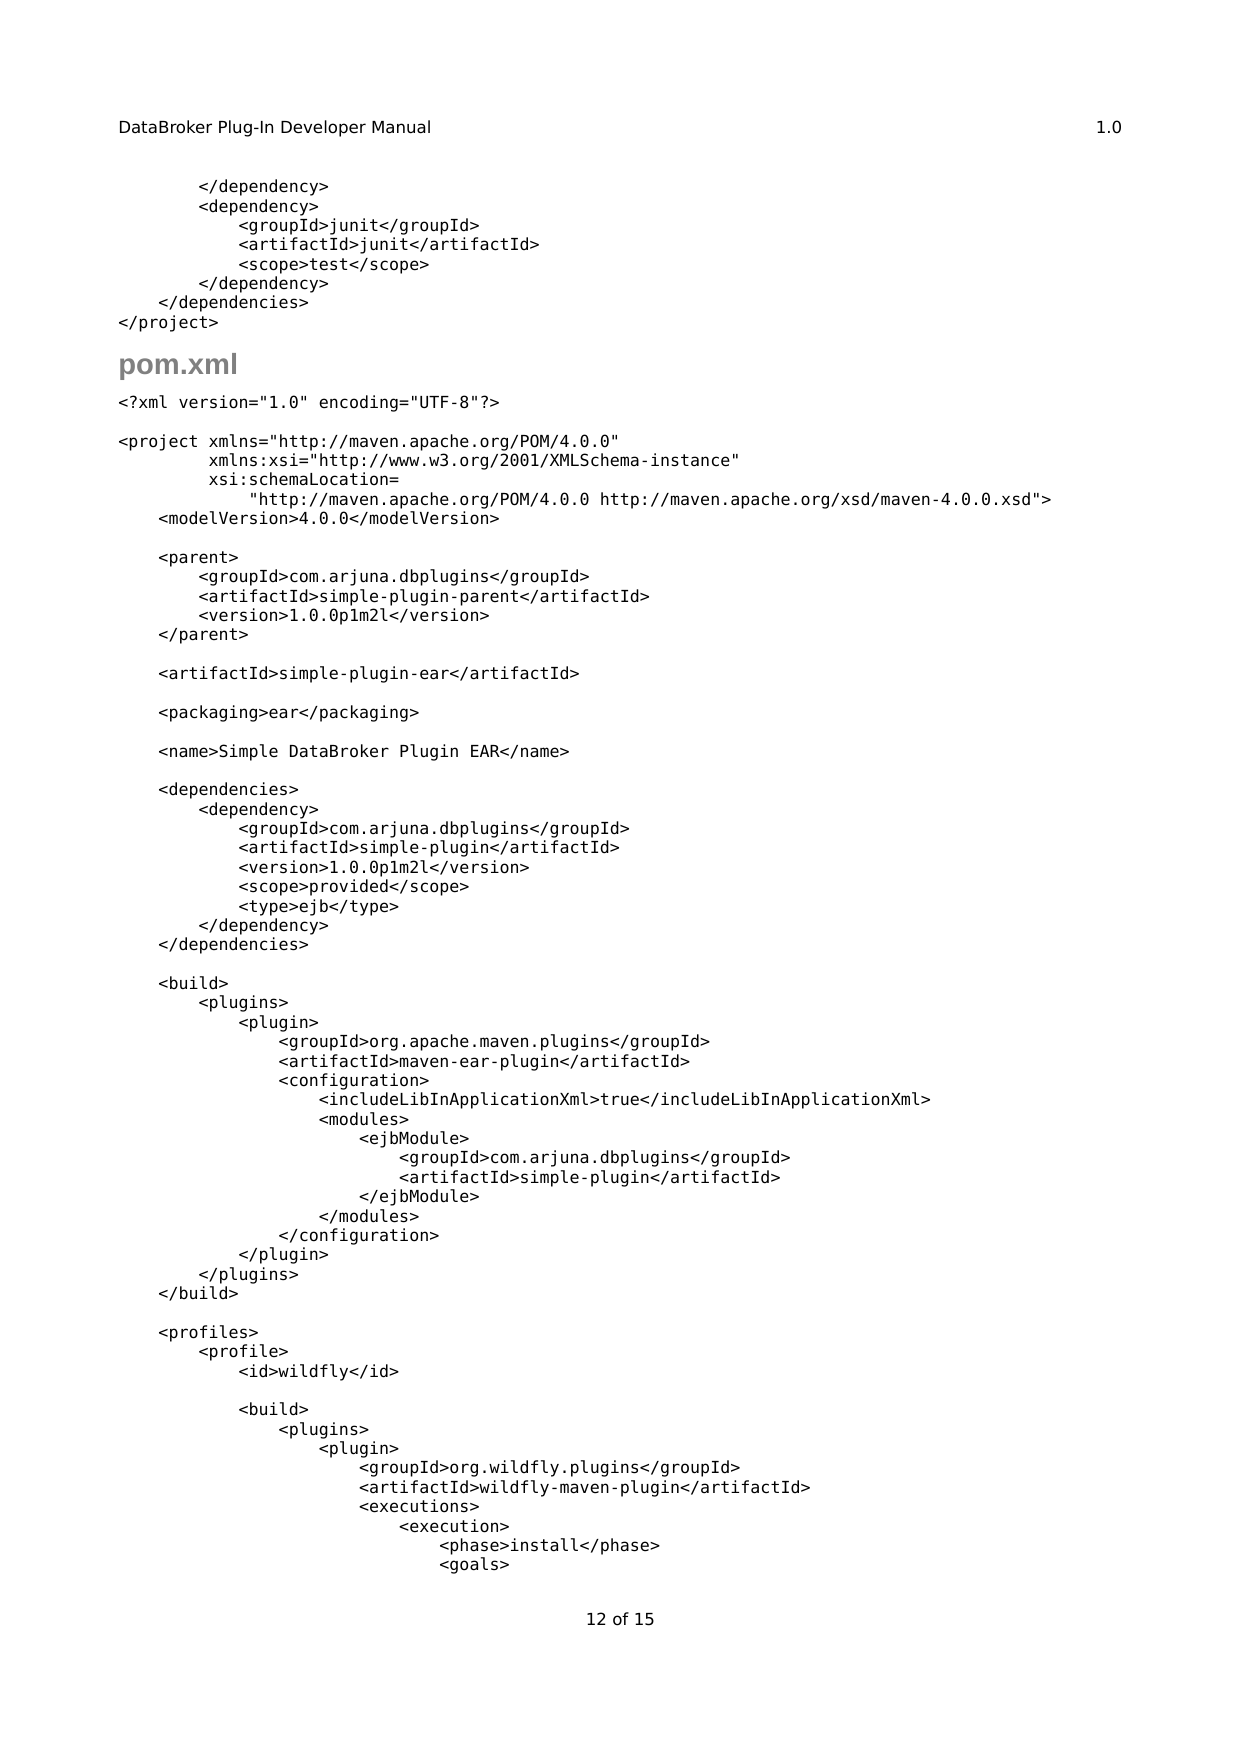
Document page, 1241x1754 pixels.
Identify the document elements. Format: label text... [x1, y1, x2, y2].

subtitle pom.xml [118, 347, 1122, 380]
text </dependency> <dependency> <groupId>junit</groupId> <artifactId>junit</artifactId> <scope>test</scope> </dependency> </dependencies> </project> [118, 177, 1122, 332]
text <?xml version="1.0" encoding="UTF-8"?> <project xmlns="http://maven.apache.org/POM/4.0.0" xmlns:xsi="http://www.w3.org/2001/XMLSchema-instance" xsi:schemaLocation= "http://maven.apache.org/POM/4.0.0 http://maven.apache.org/xsd/maven-4.0.0.xsd"> <modelVersion>4.0.0</modelVersion> <parent> <groupId>com.arjuna.dbplugins</groupId> <artifactId>simple-plugin-parent</artifactId> <version>1.0.0p1m2l</version> </parent> <artifactId>simple-plugin-ear</artifactId> <packaging>ear</packaging> <name>Simple DataBroker Plugin EAR</name> <dependencies> <dependency> <groupId>com.arjuna.dbplugins</groupId> <artifactId>simple-plugin</artifactId> <version>1.0.0p1m2l</version> <scope>provided</scope> <type>ejb</type> </dependency> </dependencies> <build> <plugins> <plugin> <groupId>org.apache.maven.plugins</groupId> <artifactId>maven-ear-plugin</artifactId> <configuration> <includeLibInApplicationXml>true</includeLibInApplicationXml> <modules> <ejbModule> <groupId>com.arjuna.dbplugins</groupId> <artifactId>simple-plugin</artifactId> </ejbModule> </modules> </configuration> </plugin> </plugins> </build> <profiles> <profile> <id>wildfly</id> <build> <plugins> <plugin> <groupId>org.wildfly.plugins</groupId> <artifactId>wildfly-maven-plugin</artifactId> <executions> <execution> <phase>install</phase> <goals> [118, 393, 1122, 1574]
